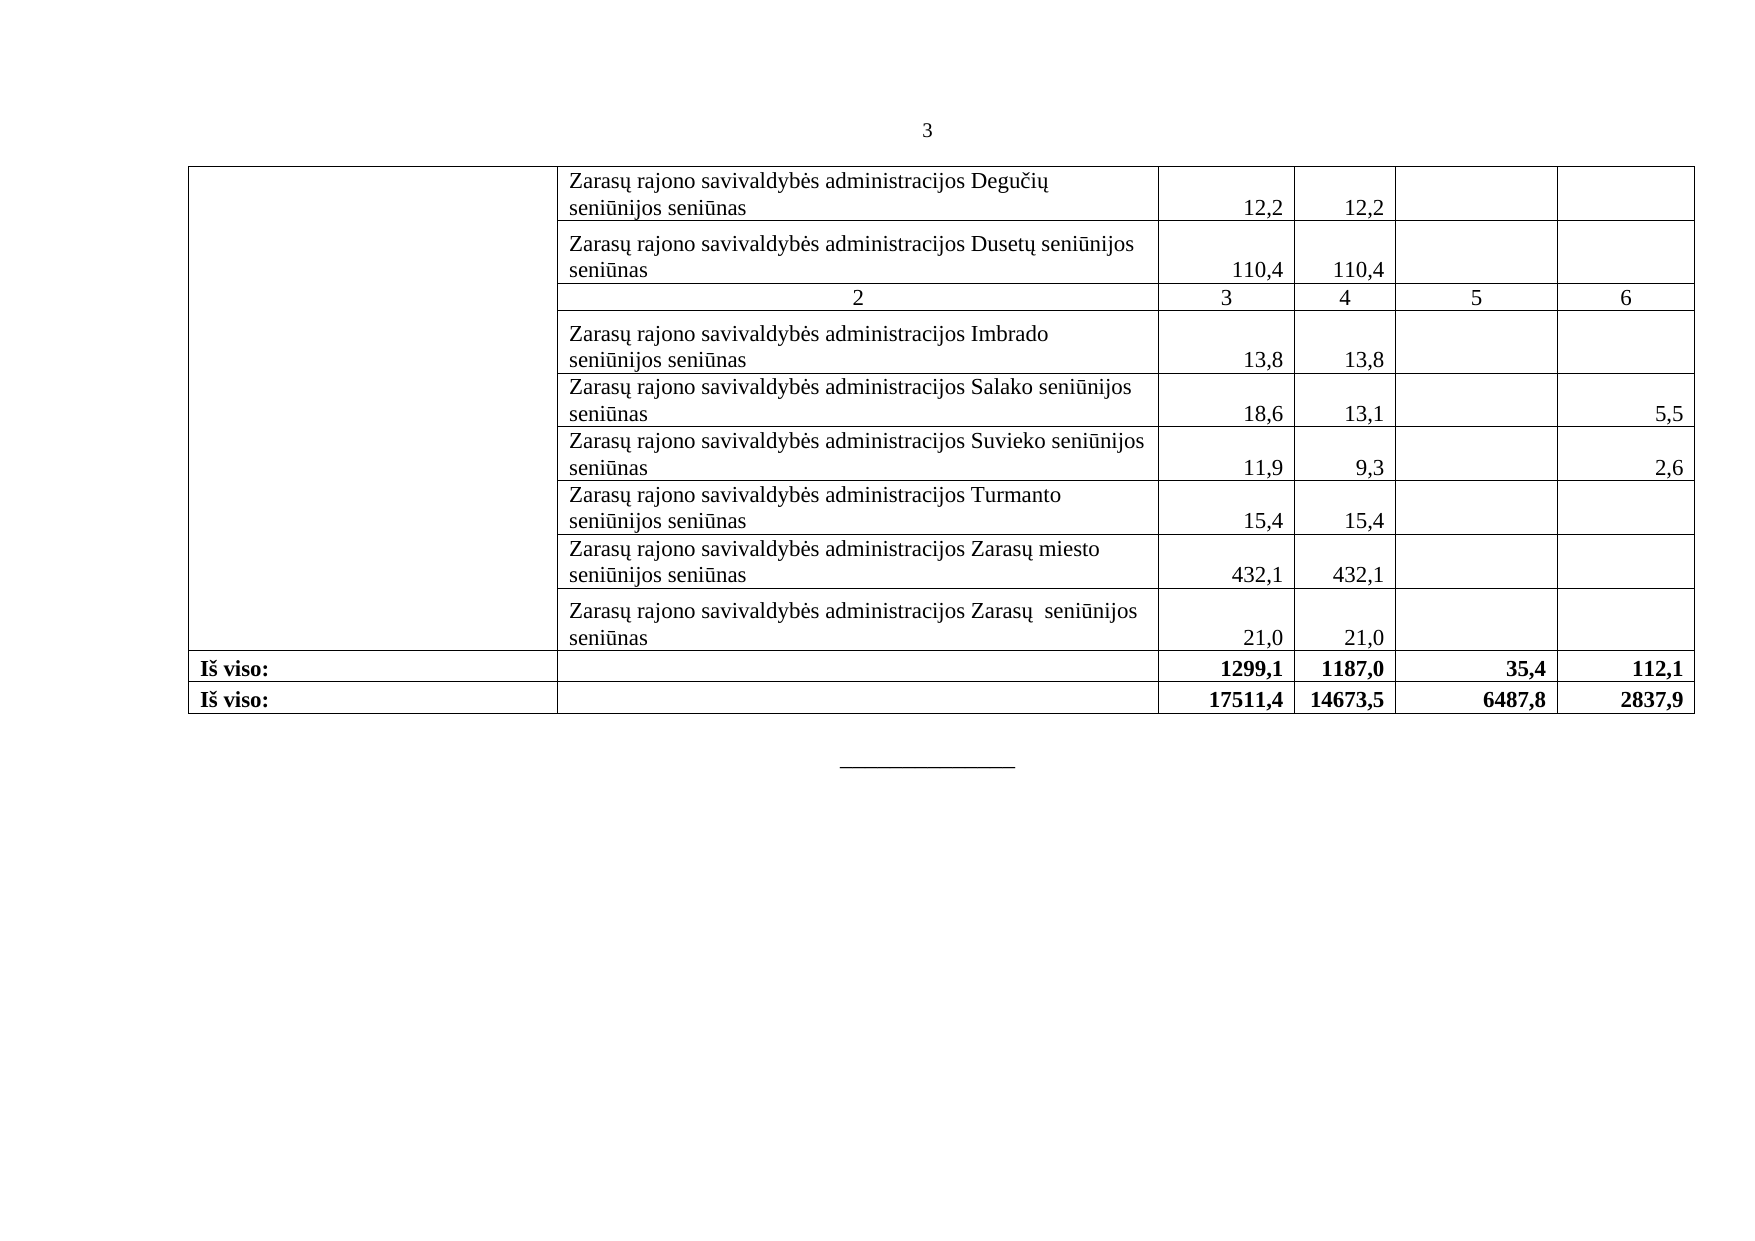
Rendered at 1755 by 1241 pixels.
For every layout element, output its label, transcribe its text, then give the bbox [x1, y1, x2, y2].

table_cell 21,0 [1295, 589, 1395, 650]
table_cell 1299,1 [1159, 651, 1294, 681]
table_cell 1187,0 [1295, 651, 1395, 681]
table_cell 13,8 [1295, 311, 1395, 372]
table_cell Zarasų rajono savivaldybės administracijos Salako seniūnijos seniūnas [558, 374, 1158, 426]
table_cell Zarasų rajono savivaldybės administracijos Zarasų miesto seniūnijos seniūnas [558, 535, 1158, 587]
table_cell 3 [1159, 284, 1294, 310]
table_cell [1396, 221, 1557, 282]
table_cell 11,9 [1159, 427, 1294, 480]
table_cell [1558, 167, 1694, 220]
table_cell 12,2 [1159, 167, 1294, 220]
table_cell 112,1 [1558, 651, 1694, 681]
table_cell 18,6 [1159, 374, 1294, 426]
table_cell 110,4 [1295, 221, 1395, 282]
table_cell [1558, 221, 1694, 282]
table_cell [1558, 311, 1694, 372]
table_cell 5 [1396, 284, 1557, 310]
table_cell 6 [1558, 284, 1694, 310]
table_cell [1558, 481, 1694, 534]
table_cell 14673,5 [1295, 682, 1395, 712]
table_cell 13,8 [1159, 311, 1294, 372]
table_cell Zarasų rajono savivaldybės administracijos Imbrado seniūnijos seniūnas [558, 311, 1158, 372]
table_cell [1396, 481, 1557, 534]
table_cell [558, 651, 1158, 681]
table_cell 2,6 [1558, 427, 1694, 480]
table_cell 5,5 [1558, 374, 1694, 426]
table_cell Zarasų rajono savivaldybės administracijos Degučių seniūnijos seniūnas [558, 167, 1158, 220]
table_cell [189, 167, 557, 650]
table_cell 15,4 [1159, 481, 1294, 534]
table_cell [1396, 374, 1557, 426]
table_cell 12,2 [1295, 167, 1395, 220]
table_cell Iš viso: [189, 651, 557, 681]
table_cell 432,1 [1159, 535, 1294, 587]
table_cell 6487,8 [1396, 682, 1557, 712]
table_cell 21,0 [1159, 589, 1294, 650]
table_cell 17511,4 [1159, 682, 1294, 712]
table_cell [1396, 535, 1557, 587]
table_cell [558, 682, 1158, 712]
table_cell 4 [1295, 284, 1395, 310]
table_cell [1396, 589, 1557, 650]
table_cell Iš viso: [189, 682, 557, 712]
table_cell [1396, 311, 1557, 372]
table_cell [1396, 167, 1557, 220]
table_cell 13,1 [1295, 374, 1395, 426]
table_cell [1558, 535, 1694, 587]
table_cell 432,1 [1295, 535, 1395, 587]
table_cell 15,4 [1295, 481, 1395, 534]
table_cell 35,4 [1396, 651, 1557, 681]
table_cell Zarasų rajono savivaldybės administracijos Dusetų seniūnijos seniūnas [558, 221, 1158, 282]
table_cell Zarasų rajono savivaldybės administracijos Suvieko seniūnijos seniūnas [558, 427, 1158, 480]
table_cell [1396, 427, 1557, 480]
text ______________ [177, 742, 1677, 771]
table_cell 2 [558, 284, 1158, 310]
table_cell 2837,9 [1558, 682, 1694, 712]
table_cell 9,3 [1295, 427, 1395, 480]
table_cell Zarasų rajono savivaldybės administracijos Turmanto seniūnijos seniūnas [558, 481, 1158, 534]
table_cell Zarasų rajono savivaldybės administracijos Zarasų seniūnijos seniūnas [558, 589, 1158, 650]
table_cell [1558, 589, 1694, 650]
table_cell 110,4 [1159, 221, 1294, 282]
